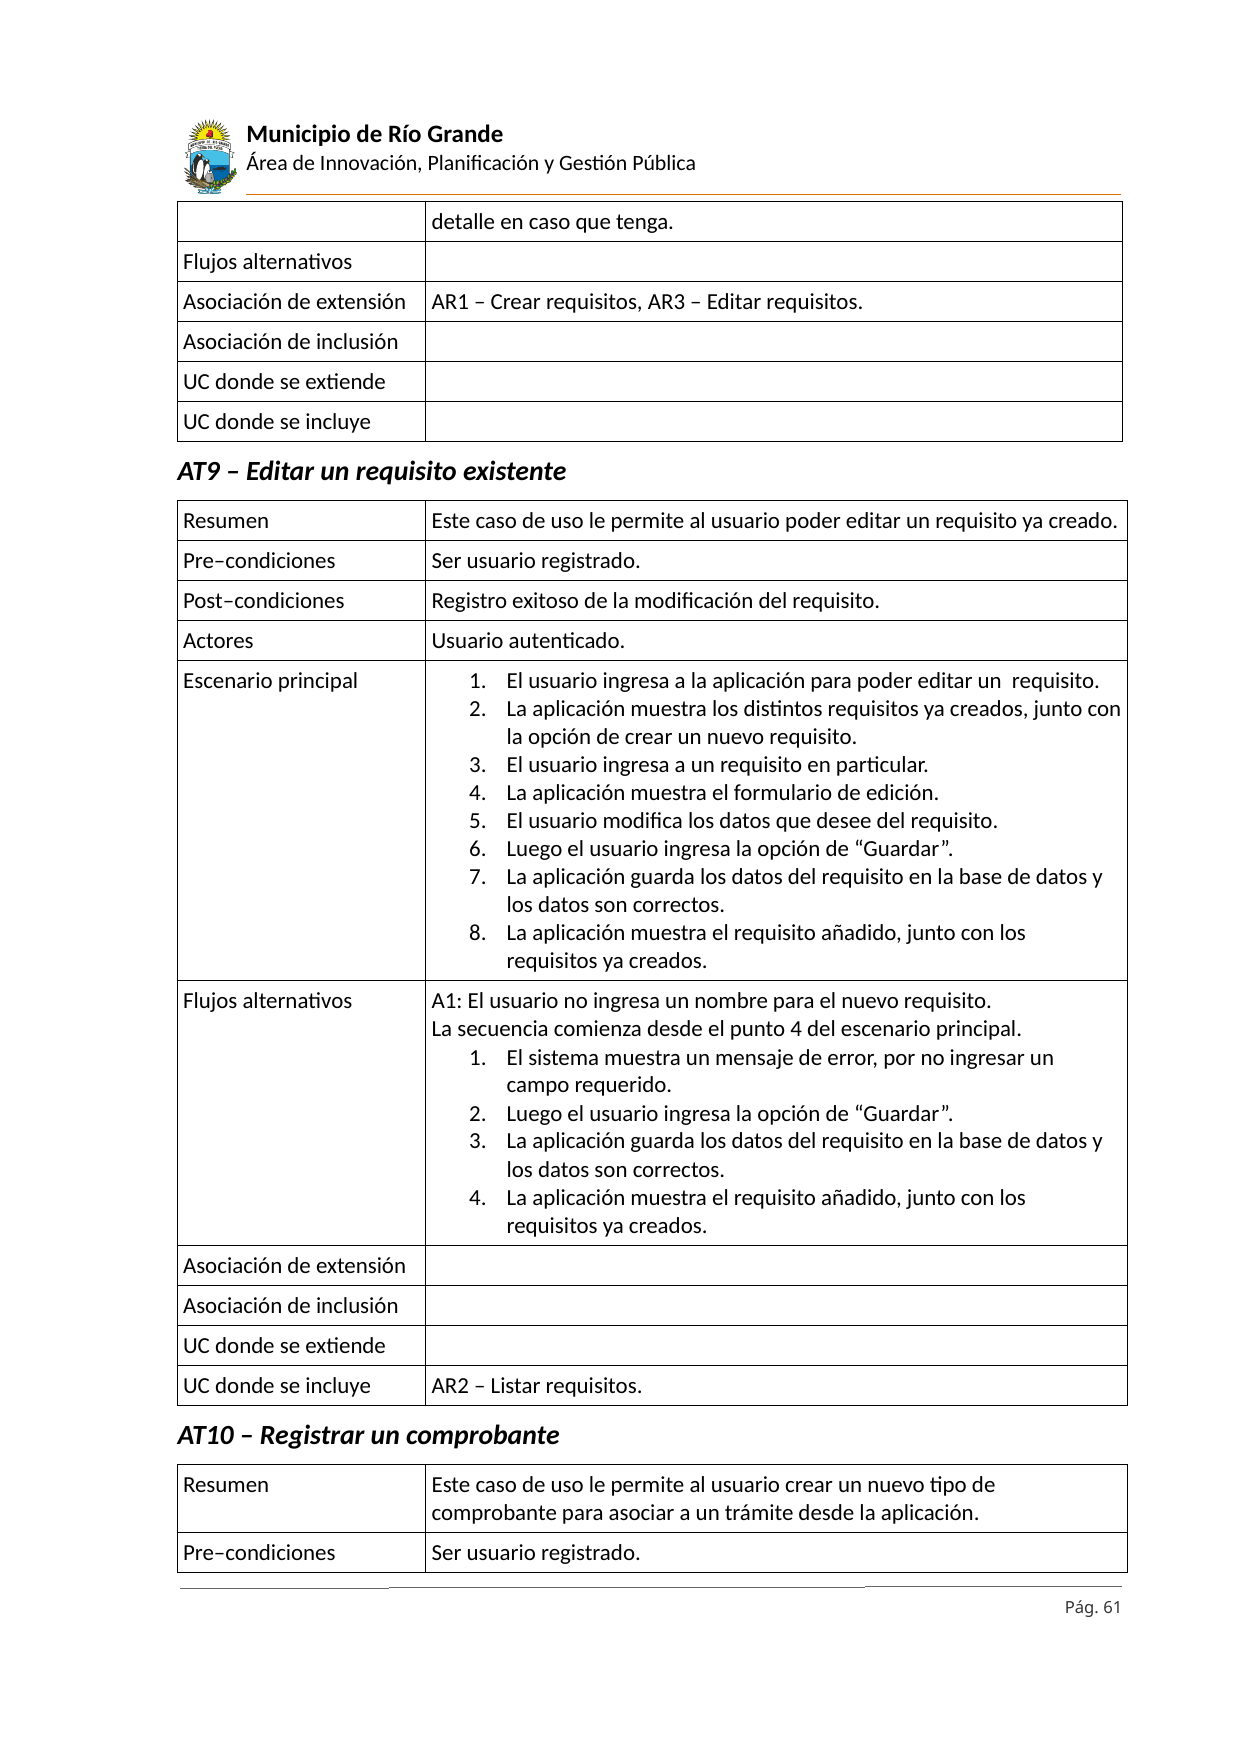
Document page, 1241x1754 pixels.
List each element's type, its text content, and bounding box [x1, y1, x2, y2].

table_cell Usuario autenticado. [426, 621, 1127, 660]
table_cell UC donde se extiende [178, 1326, 425, 1364]
table_header Este caso de uso le permite al usuario poder editar un requisito ya creado. [426, 501, 1127, 540]
table_cell Flujos alternativos [178, 981, 425, 1244]
table_cell AR1 – Crear requisitos, AR3 – Editar requisitos. [426, 282, 1122, 321]
table_cell Flujos alternativos [178, 242, 425, 281]
table_cell [426, 242, 1122, 281]
table_cell Asociación de extensión [178, 282, 425, 321]
table_cell Asociación de extensión [178, 1246, 425, 1284]
table_cell Asociación de inclusión [178, 1286, 425, 1324]
table_cell UC donde se incluye [178, 1366, 425, 1404]
table_cell Pre–condiciones [178, 1533, 425, 1572]
table_cell [426, 322, 1122, 361]
table_cell Ser usuario registrado. [426, 541, 1127, 580]
table_cell Ser usuario registrado. [426, 1533, 1127, 1572]
table_cell Escenario principal [178, 661, 425, 980]
table_cell AR2 – Listar requisitos. [426, 1366, 1127, 1404]
table_cell UC donde se extiende [178, 362, 425, 401]
table_cell UC donde se incluye [178, 402, 425, 441]
table_header Resumen [178, 501, 425, 540]
table_header Este caso de uso le permite al usuario crear un nuevo tipo de comprobante para asociar a un trámite desde la aplicación. [426, 1465, 1127, 1532]
table_cell Asociación de inclusión [178, 322, 425, 361]
table_cell Actores [178, 621, 425, 660]
table_cell [426, 1326, 1127, 1364]
table_header Resumen [178, 1465, 425, 1532]
subtitle AT9 – Editar un requisito existente [177, 454, 1122, 488]
table_cell [426, 1286, 1127, 1324]
subtitle AT10 – Registrar un comprobante [177, 1417, 1122, 1451]
table_cell Registro exitoso de la modificación del requisito. [426, 581, 1127, 620]
table_cell El usuario ingresa a la aplicación para poder editar un requisito. La aplicación muestra los distintos requisitos ya creados, junto con la opción de crear un nuevo requisito. El usuario ingresa a un requisito en particular. La aplicación muestra el formulario de edición. El usuario modifica los datos que desee del requisito. Luego el usuario ingresa la opción de “Guardar”. La aplicación guarda los datos del requisito en la base de datos y los datos son correctos. La aplicación muestra el requisito añadido, junto con los requisitos ya creados. [426, 661, 1127, 980]
table_cell [426, 362, 1122, 401]
table_cell [178, 202, 425, 241]
table_cell A1: El usuario no ingresa un nombre para el nuevo requisito. La secuencia comienza desde el punto 4 del escenario principal. El sistema muestra un mensaje de error, por no ingresar un campo requerido. Luego el usuario ingresa la opción de “Guardar”. La aplicación guarda los datos del requisito en la base de datos y los datos son correctos. La aplicación muestra el requisito añadido, junto con los requisitos ya creados. [426, 981, 1127, 1244]
table_cell Pre–condiciones [178, 541, 425, 580]
table_cell [426, 1246, 1127, 1284]
table_cell detalle en caso que tenga. [426, 202, 1122, 241]
table_cell Post–condiciones [178, 581, 425, 620]
table_cell [426, 402, 1122, 441]
